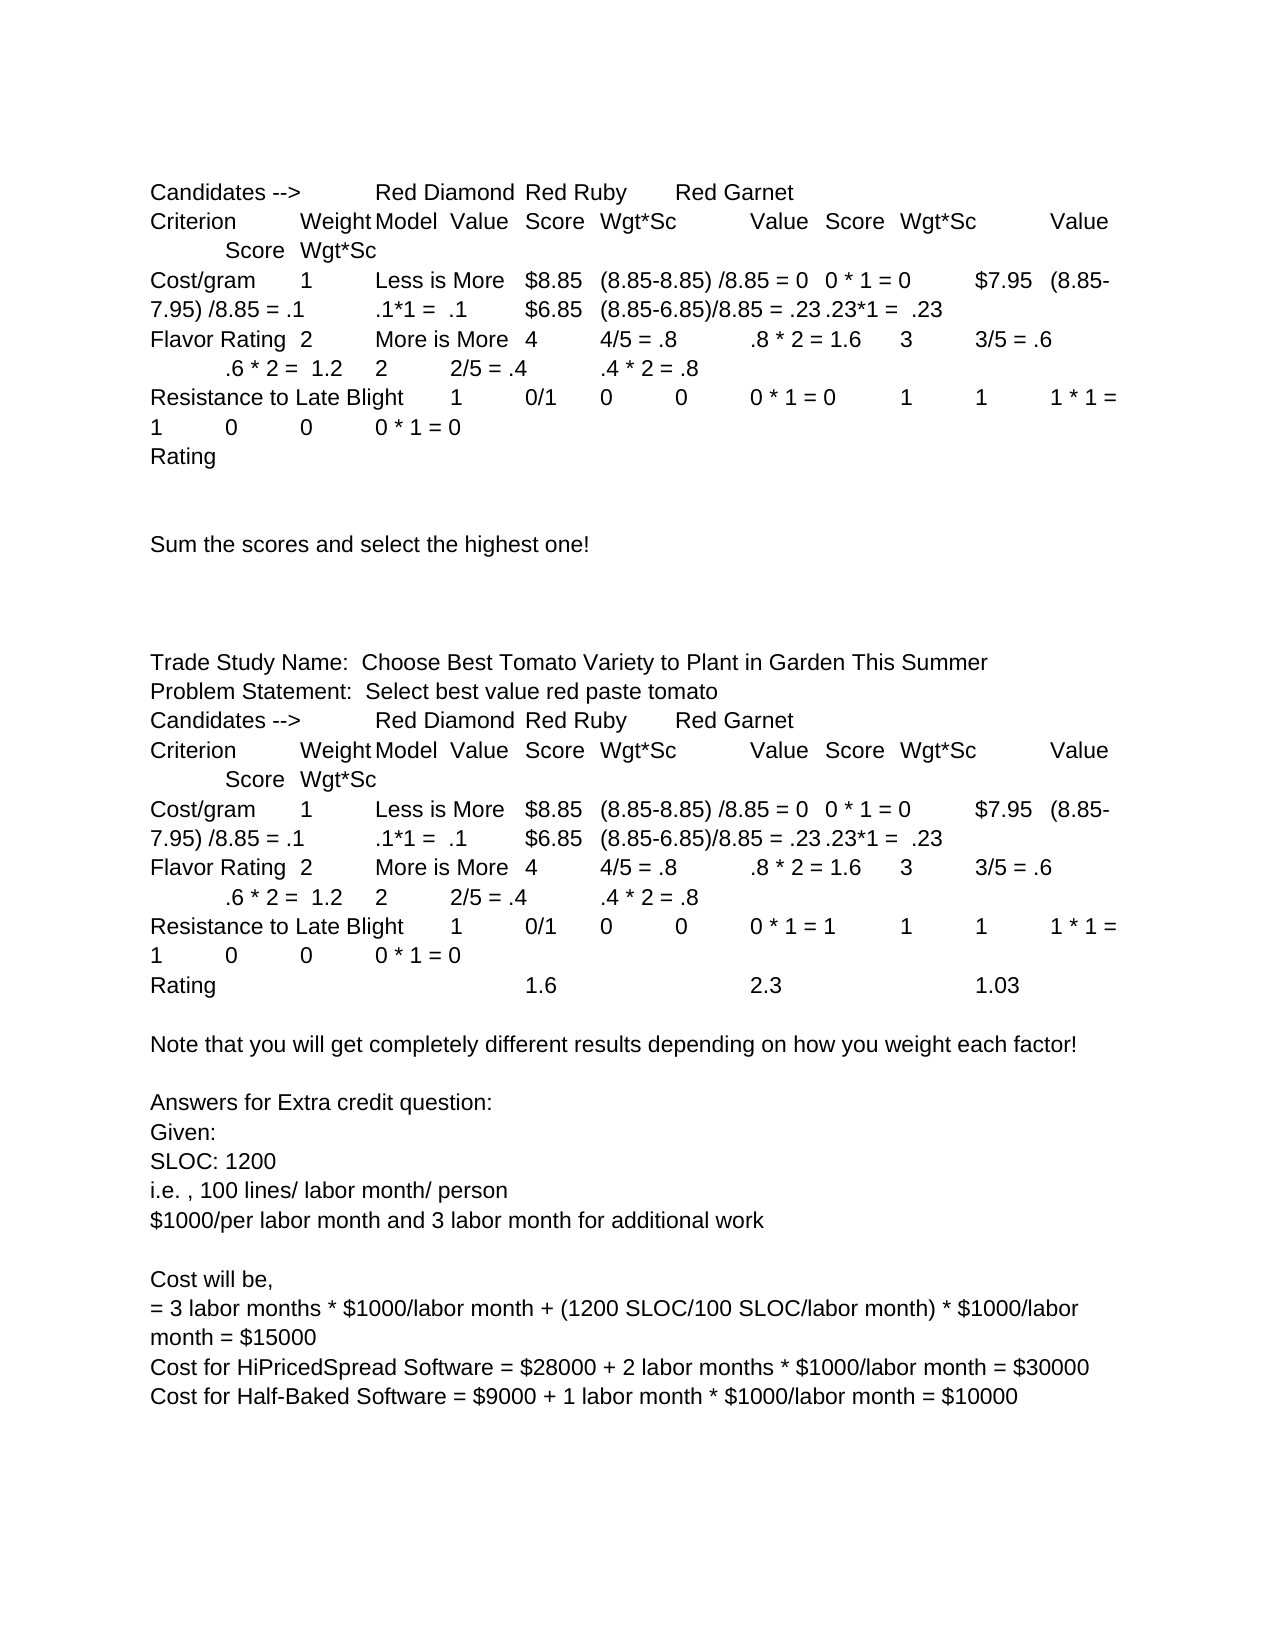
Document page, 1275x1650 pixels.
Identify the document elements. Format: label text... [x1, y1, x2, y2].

text Flavor Rating 2 More is More 4 4/5 = .8 .8 * 2 = 1.6 3 3/5 = .6 .6 * 2 = 1.2 2 2/5 = .4 .4 * 2 = .8 [150, 855, 1125, 910]
text Rating 1.6 2.3 1.03 [150, 973, 1125, 998]
text i.e. , 100 lines/ labor month/ person [150, 1178, 1125, 1204]
text Trade Study Name: Choose Best Tomato Variety to Plant in Garden This Summer [150, 649, 1125, 675]
text Sum the scores and select the highest one! [150, 532, 1125, 558]
text Resistance to Late Blight 1 0/1 0 0 0 * 1 = 0 1 1 1 * 1 = 1 0 0 0 * 1 = 0 [150, 385, 1125, 440]
text Rating [150, 444, 1125, 469]
text Answers for Extra credit question: [150, 1090, 1125, 1116]
text Criterion Weight Model Value Score Wgt*Sc Value Score Wgt*Sc Value Score Wgt*Sc [150, 738, 1125, 793]
text Problem Statement: Select best value red paste tomato [150, 679, 1125, 704]
text Resistance to Late Blight 1 0/1 0 0 0 * 1 = 1 1 1 1 * 1 = 1 0 0 0 * 1 = 0 [150, 914, 1125, 969]
text Criterion Weight Model Value Score Wgt*Sc Value Score Wgt*Sc Value Score Wgt*Sc [150, 209, 1125, 264]
text Cost/gram 1 Less is More $8.85 (8.85-8.85) /8.85 = 0 0 * 1 = 0 $7.95 (8.85-7.95) /8.85 = .1 .1*1 = .1 $6.85 (8.85-6.85)/8.85 = .23 .23*1 = .23 [150, 268, 1125, 323]
text Flavor Rating 2 More is More 4 4/5 = .8 .8 * 2 = 1.6 3 3/5 = .6 .6 * 2 = 1.2 2 2/5 = .4 .4 * 2 = .8 [150, 326, 1125, 381]
text Candidates --> Red Diamond Red Ruby Red Garnet [150, 708, 1125, 734]
text = 3 labor months * $1000/labor month + (1200 SLOC/100 SLOC/labor month) * $1000/labor month = $15000 [150, 1296, 1125, 1351]
text SLOC: 1200 [150, 1149, 1125, 1174]
text Given: [150, 1119, 1125, 1145]
text $1000/per labor month and 3 labor month for additional work [150, 1208, 1125, 1233]
text Cost for Half-Baked Software = $9000 + 1 labor month * $1000/labor month = $10000 [150, 1384, 1125, 1409]
text Cost will be, [150, 1266, 1125, 1292]
text Cost for HiPricedSpread Software = $28000 + 2 labor months * $1000/labor month = $30000 [150, 1354, 1125, 1380]
text Candidates --> Red Diamond Red Ruby Red Garnet [150, 179, 1125, 205]
text Cost/gram 1 Less is More $8.85 (8.85-8.85) /8.85 = 0 0 * 1 = 0 $7.95 (8.85-7.95) /8.85 = .1 .1*1 = .1 $6.85 (8.85-6.85)/8.85 = .23 .23*1 = .23 [150, 796, 1125, 851]
text Note that you will get completely different results depending on how you weight each factor! [150, 1031, 1125, 1057]
